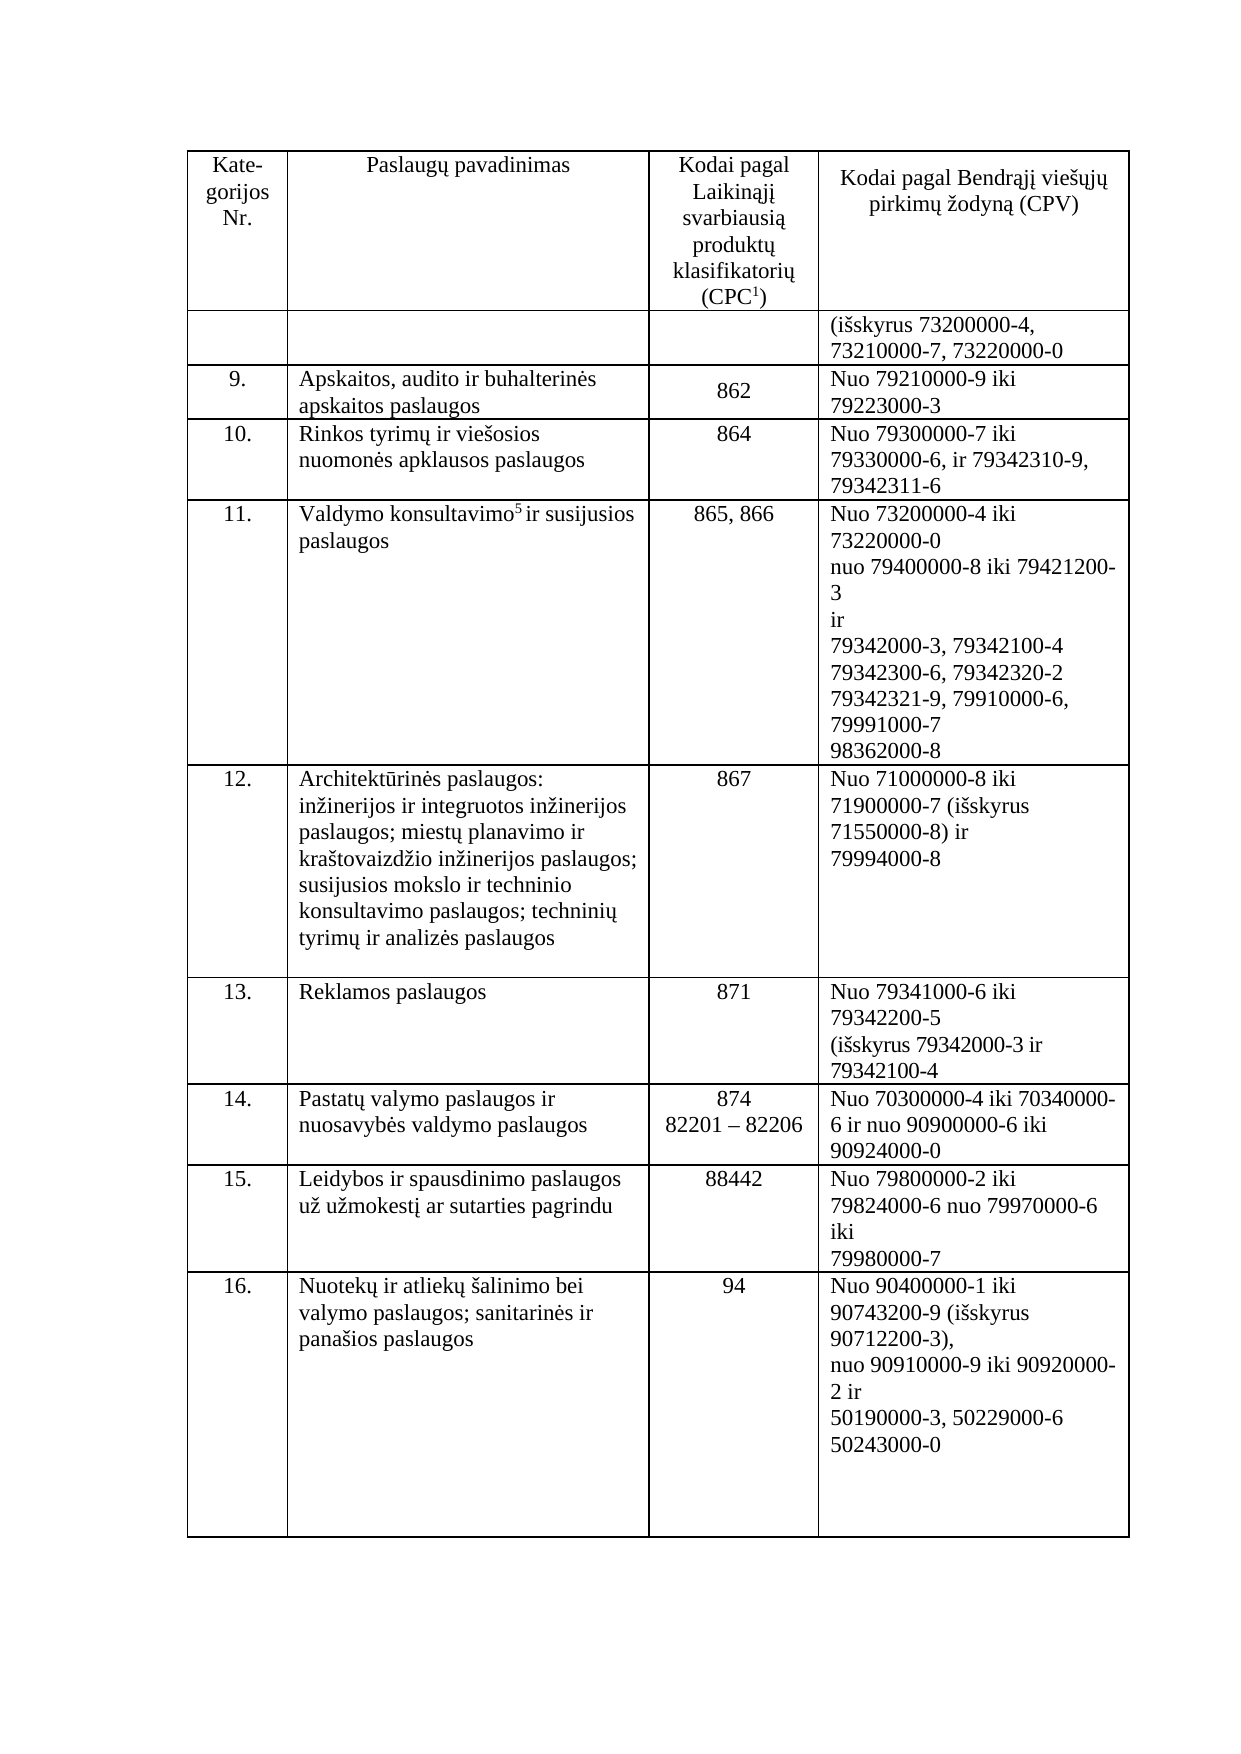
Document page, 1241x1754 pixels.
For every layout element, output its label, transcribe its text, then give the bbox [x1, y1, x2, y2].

table_cell Leidybos ir spausdinimo paslaugos už užmokestį ar sutarties pagrindu [288, 1166, 648, 1271]
table_cell 867 [650, 766, 818, 976]
table_cell Apskaitos, audito ir buhalterinės apskaitos paslaugos [288, 366, 648, 418]
table_cell 865, 866 [650, 501, 818, 764]
table_cell 94 [650, 1273, 818, 1536]
table_cell Nuo 79800000-2 iki 79824000-6 nuo 79970000-6 iki 79980000-7 [819, 1166, 1128, 1271]
table_cell 862 [650, 366, 818, 418]
table_cell [288, 311, 648, 364]
table_header Kate-gorijos Nr. [188, 152, 287, 310]
table_cell 16. [188, 1273, 287, 1536]
table_cell 864 [650, 420, 818, 499]
table_cell Nuo 79341000-6 iki 79342200-5 (išskyrus 79342000-3 ir 79342100-4 [819, 978, 1128, 1083]
table_cell Architektūrinės paslaugos: inžinerijos ir integruotos inžinerijos paslaugos; miestų planavimo ir kraštovaizdžio inžinerijos paslaugos; susijusios mokslo ir techninio konsultavimo paslaugos; techninių tyrimų ir analizės paslaugos [288, 766, 648, 976]
table_cell 88442 [650, 1166, 818, 1271]
table_cell Rinkos tyrimų ir viešosios nuomonės apklausos paslaugos [288, 420, 648, 499]
table_cell 874 82201 – 82206 [650, 1085, 818, 1164]
table_cell 871 [650, 978, 818, 1083]
table_cell Nuotekų ir atliekų šalinimo bei valymo paslaugos; sanitarinės ir panašios paslaugos [288, 1273, 648, 1536]
table_cell 9. [188, 366, 287, 418]
table_header Kodai pagal Bendrąjį viešųjų pirkimų žodyną (CPV) [819, 152, 1128, 310]
table_header Paslaugų pavadinimas [288, 152, 648, 310]
table_cell Reklamos paslaugos [288, 978, 648, 1083]
table_cell Nuo 73200000-4 iki 73220000-0 nuo 79400000-8 iki 79421200-3 ir 79342000-3, 79342100-4 79342300-6, 79342320-2 79342321-9, 79910000-6, 79991000-7 98362000-8 [819, 501, 1128, 764]
table_cell 12. [188, 766, 287, 976]
table_cell 15. [188, 1166, 287, 1271]
table_cell Nuo 79300000-7 iki 79330000-6, ir 79342310-9, 79342311-6 [819, 420, 1128, 499]
table_cell [188, 311, 287, 364]
table_cell 13. [188, 978, 287, 1083]
table_cell 10. [188, 420, 287, 499]
table_cell (išskyrus 73200000-4, 73210000-7, 73220000-0 [819, 311, 1128, 364]
table_cell 14. [188, 1085, 287, 1164]
table_cell Nuo 90400000-1 iki 90743200-9 (išskyrus 90712200-3), nuo 90910000-9 iki 90920000-2 ir 50190000-3, 50229000-6 50243000-0 [819, 1273, 1128, 1536]
table_cell Valdymo konsultavimo5 ir susijusios paslaugos [288, 501, 648, 764]
table_cell Nuo 79210000-9 iki 79223000-3 [819, 366, 1128, 418]
table_cell Pastatų valymo paslaugos ir nuosavybės valdymo paslaugos [288, 1085, 648, 1164]
table_cell Nuo 71000000-8 iki 71900000-7 (išskyrus 71550000-8) ir 79994000-8 [819, 766, 1128, 976]
table_header Kodai pagal Laikinąjį svarbiausią produktų klasifikatorių (CPC1) [650, 152, 818, 310]
table_cell Nuo 70300000-4 iki 70340000-6 ir nuo 90900000-6 iki 90924000-0 [819, 1085, 1128, 1164]
table_cell [650, 311, 818, 364]
table_cell 11. [188, 501, 287, 764]
